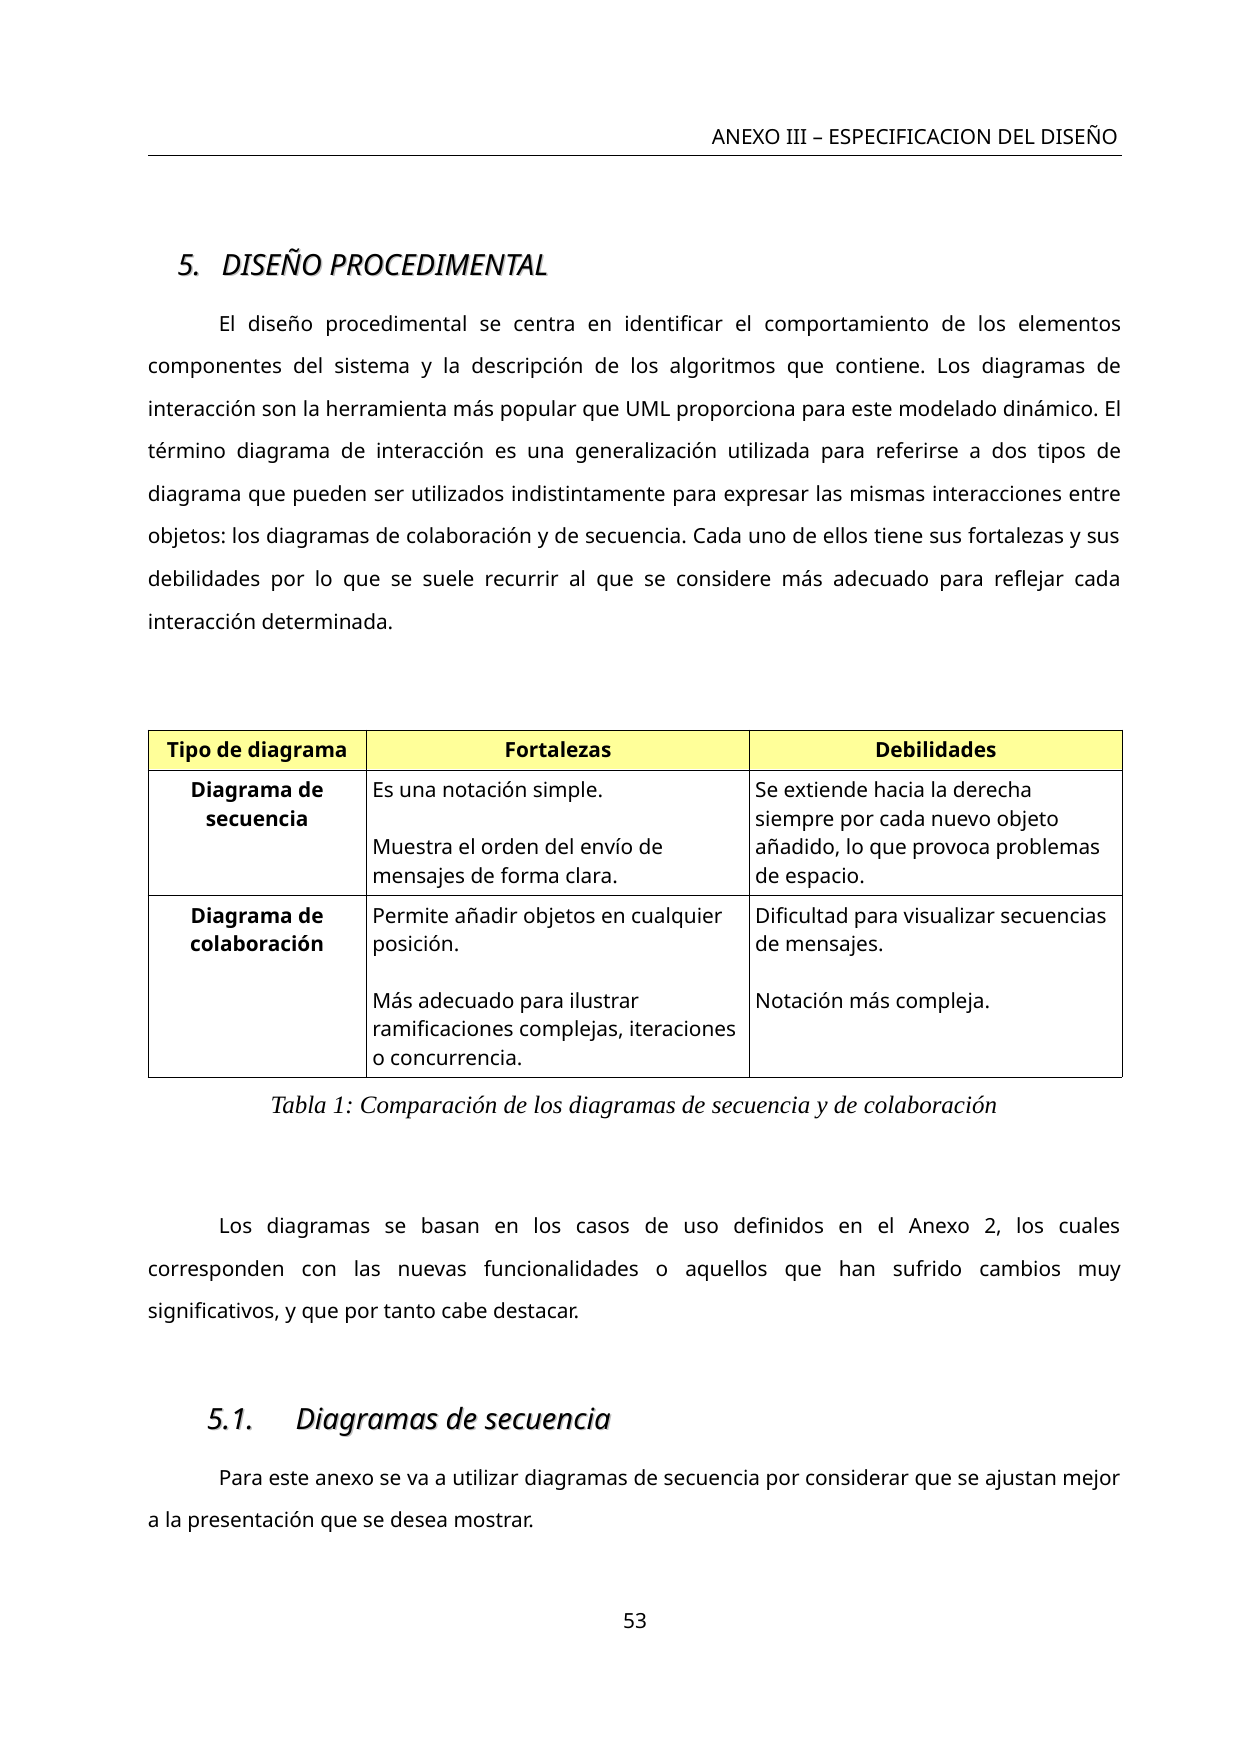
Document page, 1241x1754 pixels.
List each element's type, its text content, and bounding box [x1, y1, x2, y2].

subtitle DISEÑO PROCEDIMENTAL [177, 244, 1122, 284]
table_cell Es una notación simple. Muestra el orden del envío de mensajes de forma clara. [367, 771, 749, 895]
table_cell Se extiende hacia la derecha siempre por cada nuevo objeto añadido, lo que provoca problemas de espacio. [750, 771, 1122, 895]
table_cell Diagrama de colaboración [149, 896, 366, 1077]
text Para este anexo se va a utilizar diagramas de secuencia por considerar que se ajustan mejor a la presentación que se desea mostrar. [148, 1463, 1122, 1534]
table_cell Dificultad para visualizar secuencias de mensajes. Notación más compleja. [750, 896, 1122, 1077]
text Los diagramas se basan en los casos de uso definidos en el Anexo 2, los cuales corresponden con las nuevas funcionalidades o aquellos que han sufrido cambios muy significativos, y que por tanto cabe destacar. [148, 1211, 1122, 1325]
text Tabla 1: Comparación de los diagramas de secuencia y de colaboración [148, 1090, 1122, 1118]
subtitle Diagramas de secuencia [207, 1398, 1122, 1438]
table_header Debilidades [750, 731, 1122, 769]
table_header Fortalezas [367, 731, 749, 769]
table_header Tipo de diagrama [149, 731, 366, 769]
text El diseño procedimental se centra en identificar el comportamiento de los elementos componentes del sistema y la descripción de los algoritmos que contiene. Los diagramas de interacción son la herramienta más popular que UML proporciona para este modelado dinámico. El término diagrama de interacción es una generalización utilizada para referirse a dos tipos de diagrama que pueden ser utilizados indistintamente para expresar las mismas interacciones entre objetos: los diagramas de colaboración y de secuencia. Cada uno de ellos tiene sus fortalezas y sus debilidades por lo que se suele recurrir al que se considere más adecuado para reflejar cada interacción determinada. [148, 309, 1122, 635]
table_cell Diagrama de secuencia [149, 771, 366, 895]
table_cell Permite añadir objetos en cualquier posición. Más adecuado para ilustrar ramificaciones complejas, iteraciones o concurrencia. [367, 896, 749, 1077]
